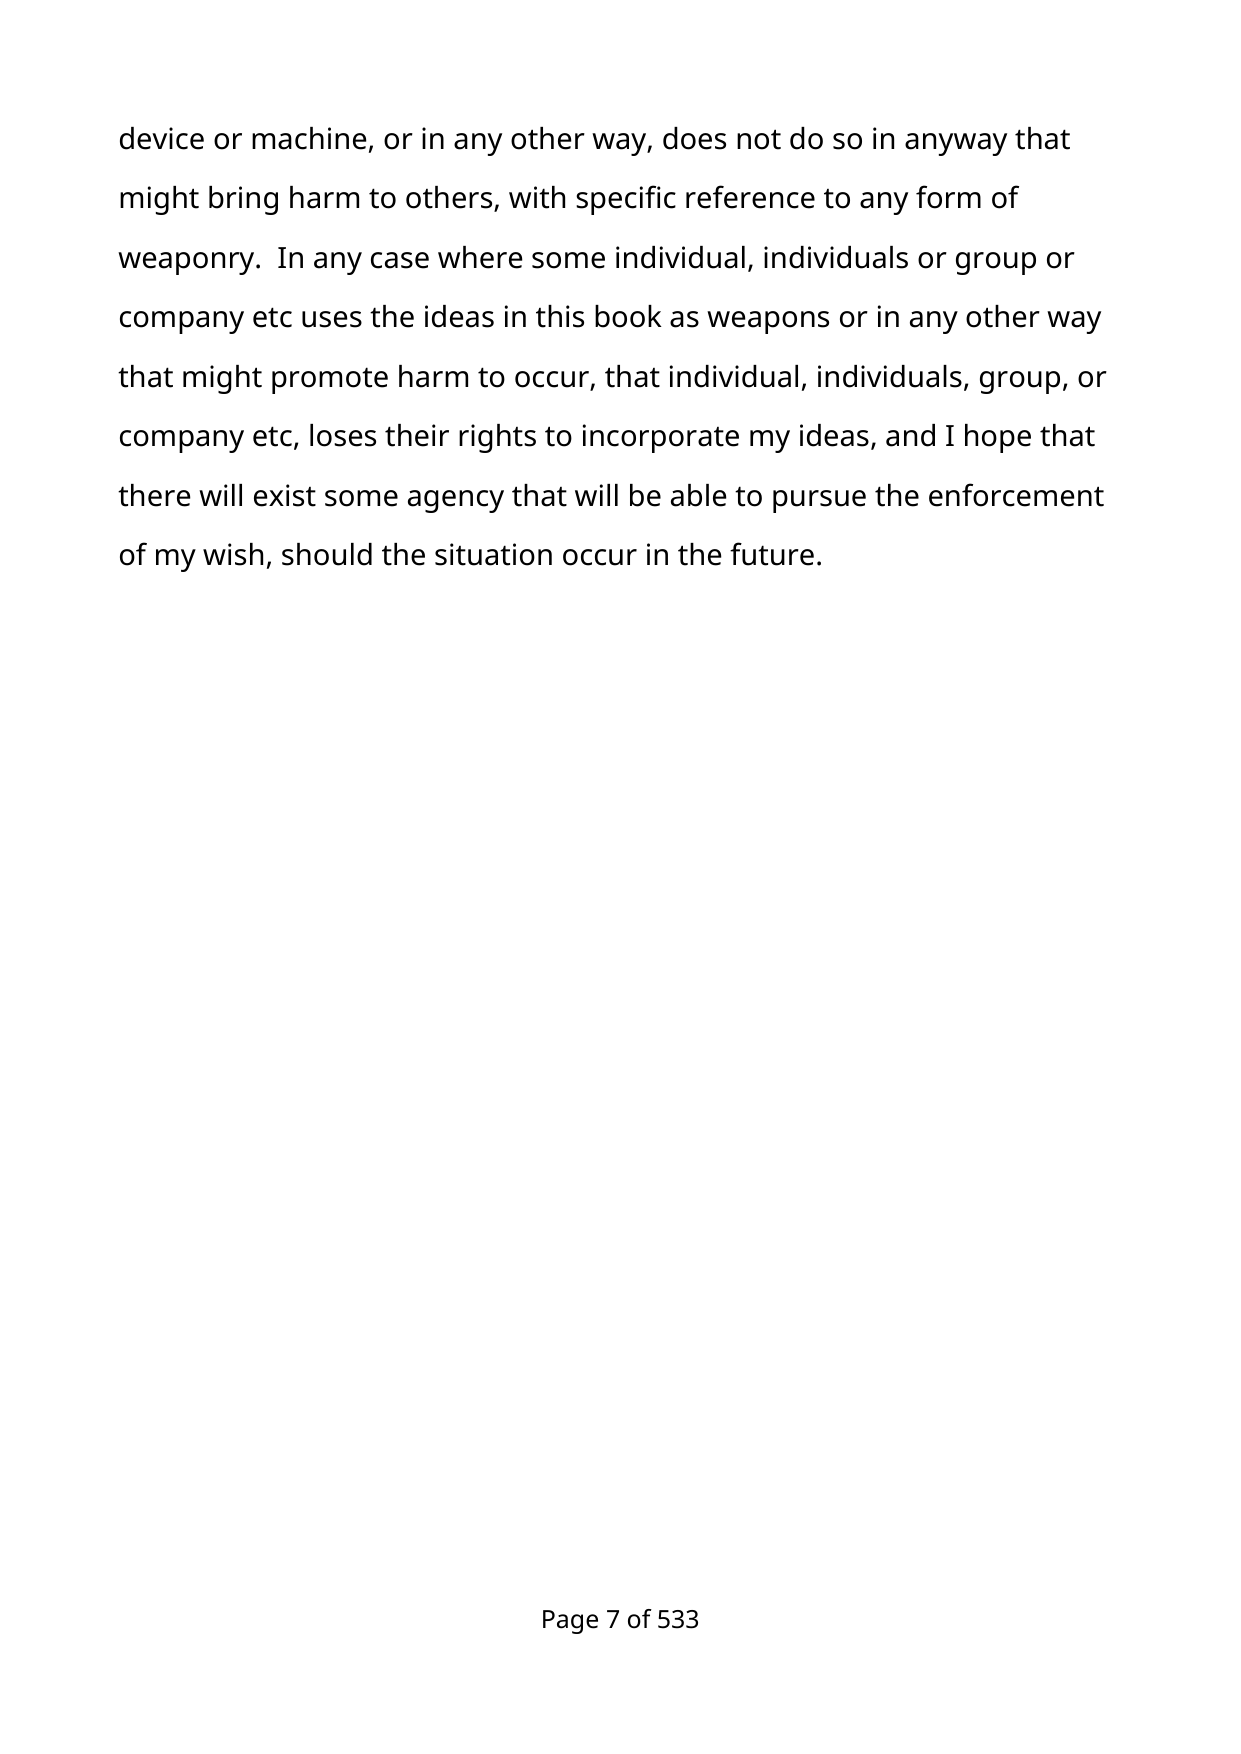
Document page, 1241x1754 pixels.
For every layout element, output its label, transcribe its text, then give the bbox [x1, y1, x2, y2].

text device or machine, or in any other way, does not do so in anyway that might bring harm to others, with specific reference to any form of weaponry. In any case where some individual, individuals or group or company etc uses the ideas in this book as weapons or in any other way that might promote harm to occur, that individual, individuals, group, or company etc, loses their rights to incorporate my ideas, and I hope that there will exist some agency that will be able to pursue the enforcement of my wish, should the situation occur in the future. [118, 118, 1122, 574]
